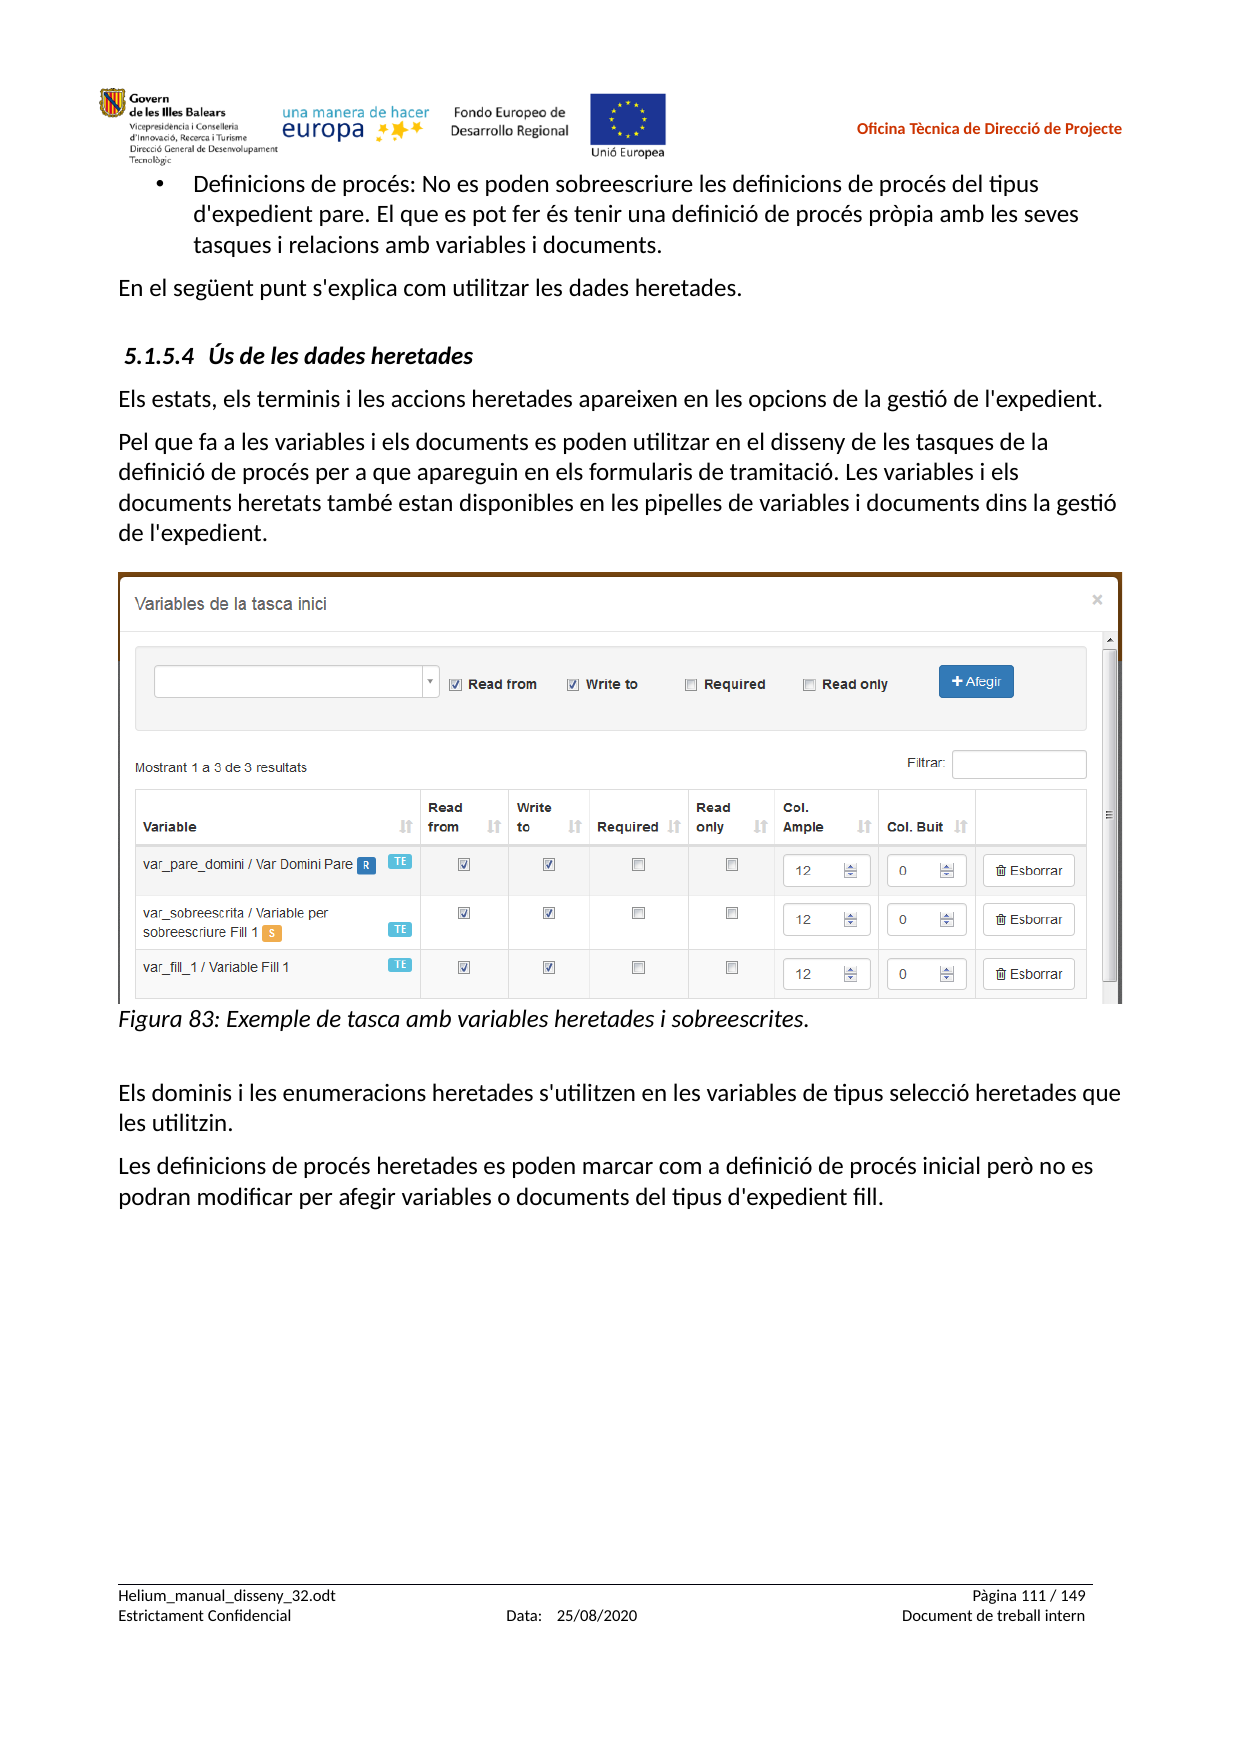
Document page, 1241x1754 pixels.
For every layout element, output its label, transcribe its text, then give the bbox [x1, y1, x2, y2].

text Les definicions de procés heretades es poden marcar com a definició de procés inicial però no es podran modificar per afegir variables o documents del tipus d'expedient fill. [118, 1151, 1122, 1212]
picture [99, 87, 668, 166]
subtitle Ús de les dades heretades [118, 340, 1122, 370]
text Els dominis i les enumeracions heretades s'utilitzen en les variables de tipus selecció heretades que les utilitzin. [118, 1077, 1122, 1138]
list Definicions de procés: No es poden sobreescriure les definicions de procés del tipus d'expedient pare. El que es pot fer és tenir una definició de procés pròpia amb les seves tasques i relacions amb variables i documents. [156, 168, 1122, 259]
picture [118, 572, 1123, 1004]
text Figura 83: Exemple de tasca amb variables heretades i sobreescrites. [118, 1004, 1122, 1034]
text Els estats, els terminis i les accions heretades apareixen en les opcions de la gestió de l'expedient. [118, 383, 1122, 413]
text En el següent punt s'explica com utilitzar les dades heretades. [118, 272, 1122, 302]
text Pel que fa a les variables i els documents es poden utilitzar en el disseny de les tasques de la definició de procés per a que apareguin en els formularis de tramitació. Les variables i els documents heretats també estan disponibles en les pipelles de variables i documents dins la gestió de l'expedient. [118, 426, 1122, 548]
